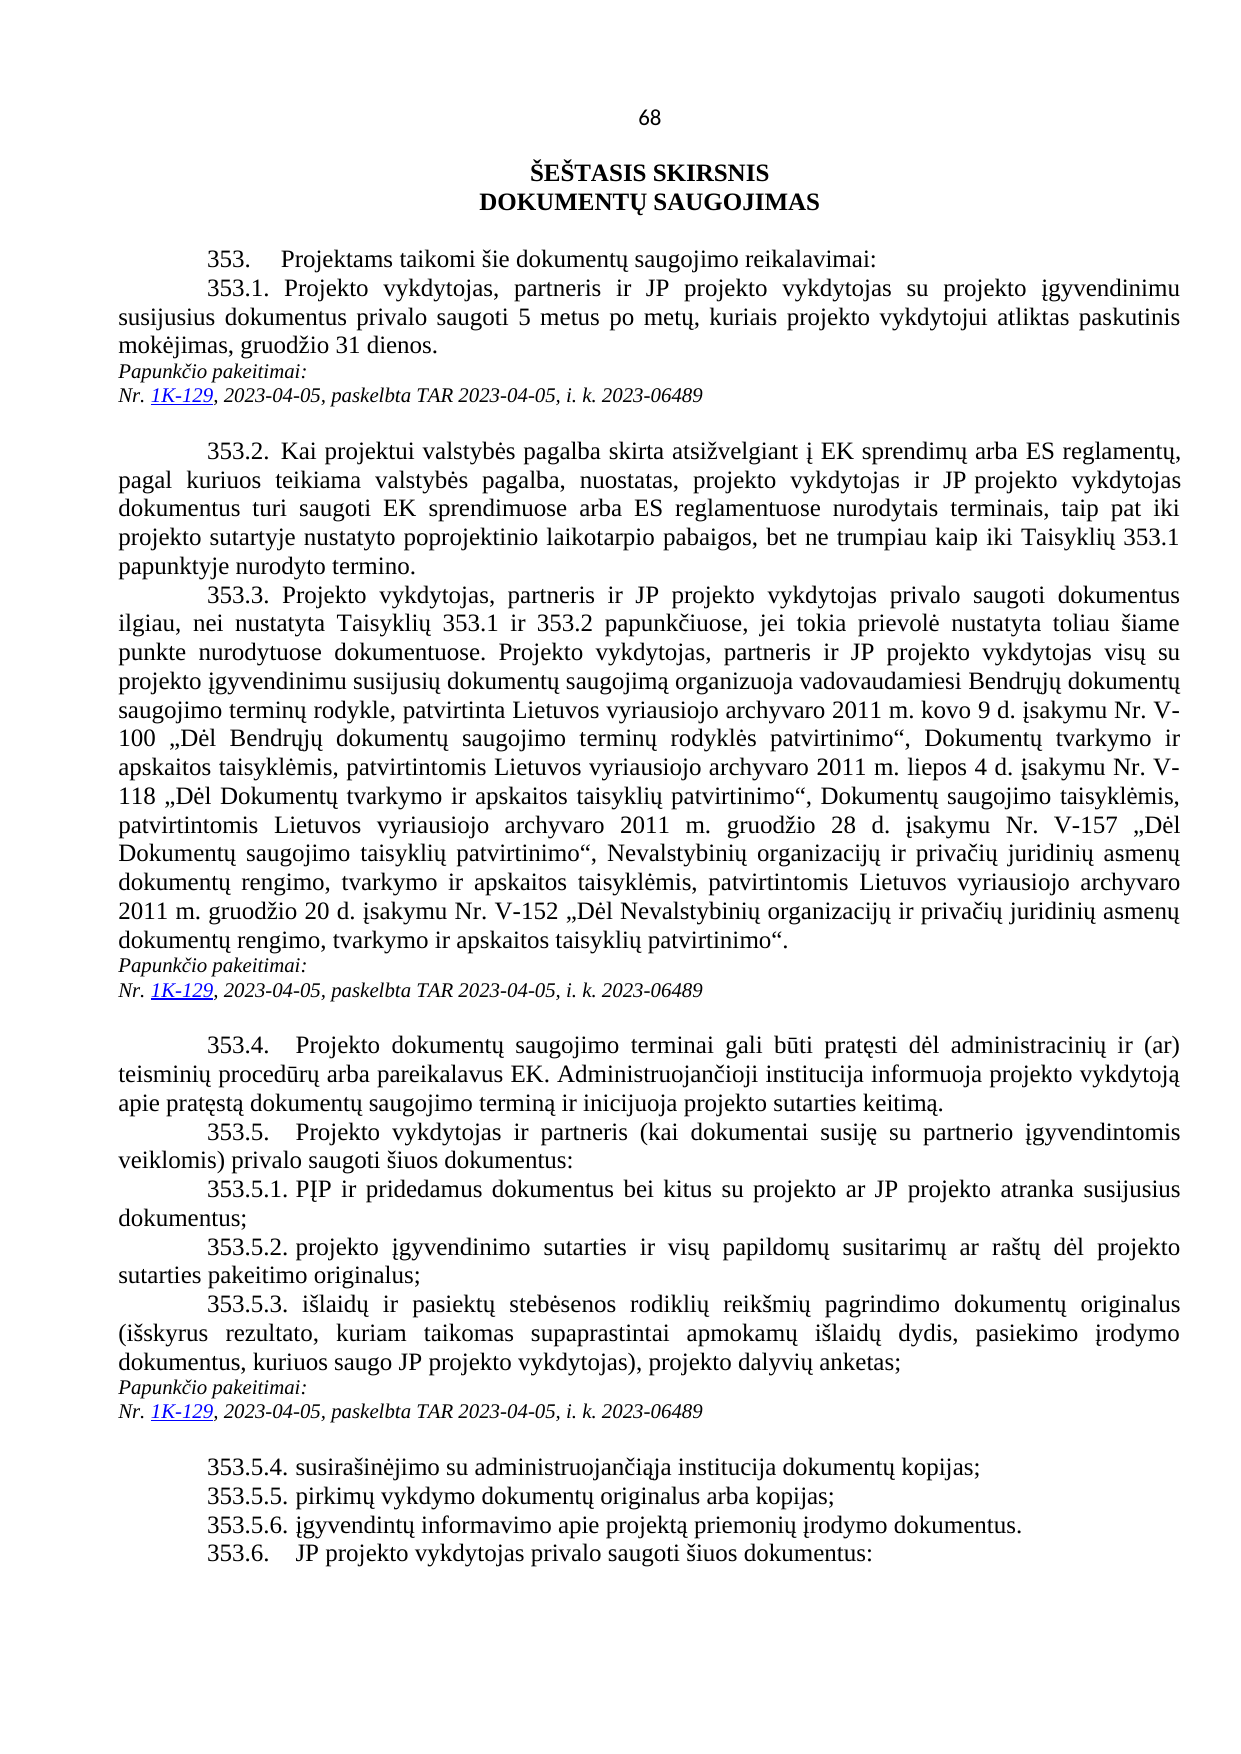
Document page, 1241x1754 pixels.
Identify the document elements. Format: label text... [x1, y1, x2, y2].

text 353.5.1. PĮP ir pridedamus dokumentus bei kitus su projekto ar JP projekto atranka susijusius dokumentus; [118, 1174, 1181, 1232]
text 353.6. JP projekto vykdytojas privalo saugoti šiuos dokumentus: [118, 1538, 1181, 1567]
text 353.5.6. įgyvendintų informavimo apie projektą priemonių įrodymo dokumentus. [118, 1510, 1181, 1538]
text Nr. 1K-129, 2023-04-05, paskelbta TAR 2023-04-05, i. k. 2023-06489 [118, 977, 1181, 1002]
text 353.3. Projekto vykdytojas, partneris ir JP projekto vykdytojas privalo saugoti dokumentus ilgiau, nei nustatyta Taisyklių 353.1 ir 353.2 papunkčiuose, jei tokia prievolė nustatyta toliau šiame punkte nurodytuose dokumentuose. Projekto vykdytojas, partneris ir JP projekto vykdytojas visų su projekto įgyvendinimu susijusių dokumentų saugojimą organizuoja vadovaudamiesi Bendrųjų dokumentų saugojimo terminų rodykle, patvirtinta Lietuvos vyriausiojo archyvaro 2011 m. kovo 9 d. įsakymu Nr. V-100 „Dėl Bendrųjų dokumentų saugojimo terminų rodyklės patvirtinimo“, Dokumentų tvarkymo ir apskaitos taisyklėmis, patvirtintomis Lietuvos vyriausiojo archyvaro 2011 m. liepos 4 d. įsakymu Nr. V-118 „Dėl Dokumentų tvarkymo ir apskaitos taisyklių patvirtinimo“, Dokumentų saugojimo taisyklėmis, patvirtintomis Lietuvos vyriausiojo archyvaro 2011 m. gruodžio 28 d. įsakymu Nr. V-157 „Dėl Dokumentų saugojimo taisyklių patvirtinimo“, Nevalstybinių organizacijų ir privačių juridinių asmenų dokumentų rengimo, tvarkymo ir apskaitos taisyklėmis, patvirtintomis Lietuvos vyriausiojo archyvaro 2011 m. gruodžio 20 d. įsakymu Nr. V-152 „Dėl Nevalstybinių organizacijų ir privačių juridinių asmenų dokumentų rengimo, tvarkymo ir apskaitos taisyklių patvirtinimo“. [118, 580, 1181, 953]
text 353.5.4. susirašinėjimo su administruojančiąja institucija dokumentų kopijas; [118, 1452, 1181, 1481]
text Nr. 1K-129, 2023-04-05, paskelbta TAR 2023-04-05, i. k. 2023-06489 [118, 1399, 1181, 1423]
text 353.2. Kai projektui valstybės pagalba skirta atsižvelgiant į EK sprendimų arba ES reglamentų, pagal kuriuos teikiama valstybės pagalba, nuostatas, projekto vykdytojas ir JP projekto vykdytojas dokumentus turi saugoti EK sprendimuose arba ES reglamentuose nurodytais terminais, taip pat iki projekto sutartyje nustatyto poprojektinio laikotarpio pabaigos, bet ne trumpiau kaip iki Taisyklių 353.1 papunktyje nurodyto termino. [118, 436, 1181, 580]
text 353.5.5. pirkimų vykdymo dokumentų originalus arba kopijas; [118, 1481, 1181, 1510]
subtitle ŠEŠTASIS SKIRSNIS [118, 158, 1181, 187]
text Papunkčio pakeitimai: [118, 953, 1181, 977]
text 353.5.3. išlaidų ir pasiektų stebėsenos rodiklių reikšmių pagrindimo dokumentų originalus (išskyrus rezultato, kuriam taikomas supaprastintai apmokamų išlaidų dydis, pasiekimo įrodymo dokumentus, kuriuos saugo JP projekto vykdytojas), projekto dalyvių anketas; [118, 1289, 1181, 1375]
text 353.5. Projekto vykdytojas ir partneris (kai dokumentai susiję su partnerio įgyvendintomis veiklomis) privalo saugoti šiuos dokumentus: [118, 1117, 1181, 1174]
text Nr. 1K-129, 2023-04-05, paskelbta TAR 2023-04-05, i. k. 2023-06489 [118, 383, 1181, 407]
text 353.4. Projekto dokumentų saugojimo terminai gali būti pratęsti dėl administracinių ir (ar) teisminių procedūrų arba pareikalavus EK. Administruojančioji institucija informuoja projekto vykdytoją apie pratęstą dokumentų saugojimo terminą ir inicijuoja projekto sutarties keitimą. [118, 1030, 1181, 1117]
text Papunkčio pakeitimai: [118, 359, 1181, 383]
subtitle DOKUMENTŲ SAUGOJIMAS [118, 187, 1181, 215]
text 353. Projektams taikomi šie dokumentų saugojimo reikalavimai: [118, 244, 1181, 273]
text 353.1. Projekto vykdytojas, partneris ir JP projekto vykdytojas su projekto įgyvendinimu susijusius dokumentus privalo saugoti 5 metus po metų, kuriais projekto vykdytojui atliktas paskutinis mokėjimas, gruodžio 31 dienos. [118, 273, 1181, 359]
text 353.5.2. projekto įgyvendinimo sutarties ir visų papildomų susitarimų ar raštų dėl projekto sutarties pakeitimo originalus; [118, 1232, 1181, 1289]
text Papunkčio pakeitimai: [118, 1375, 1181, 1399]
